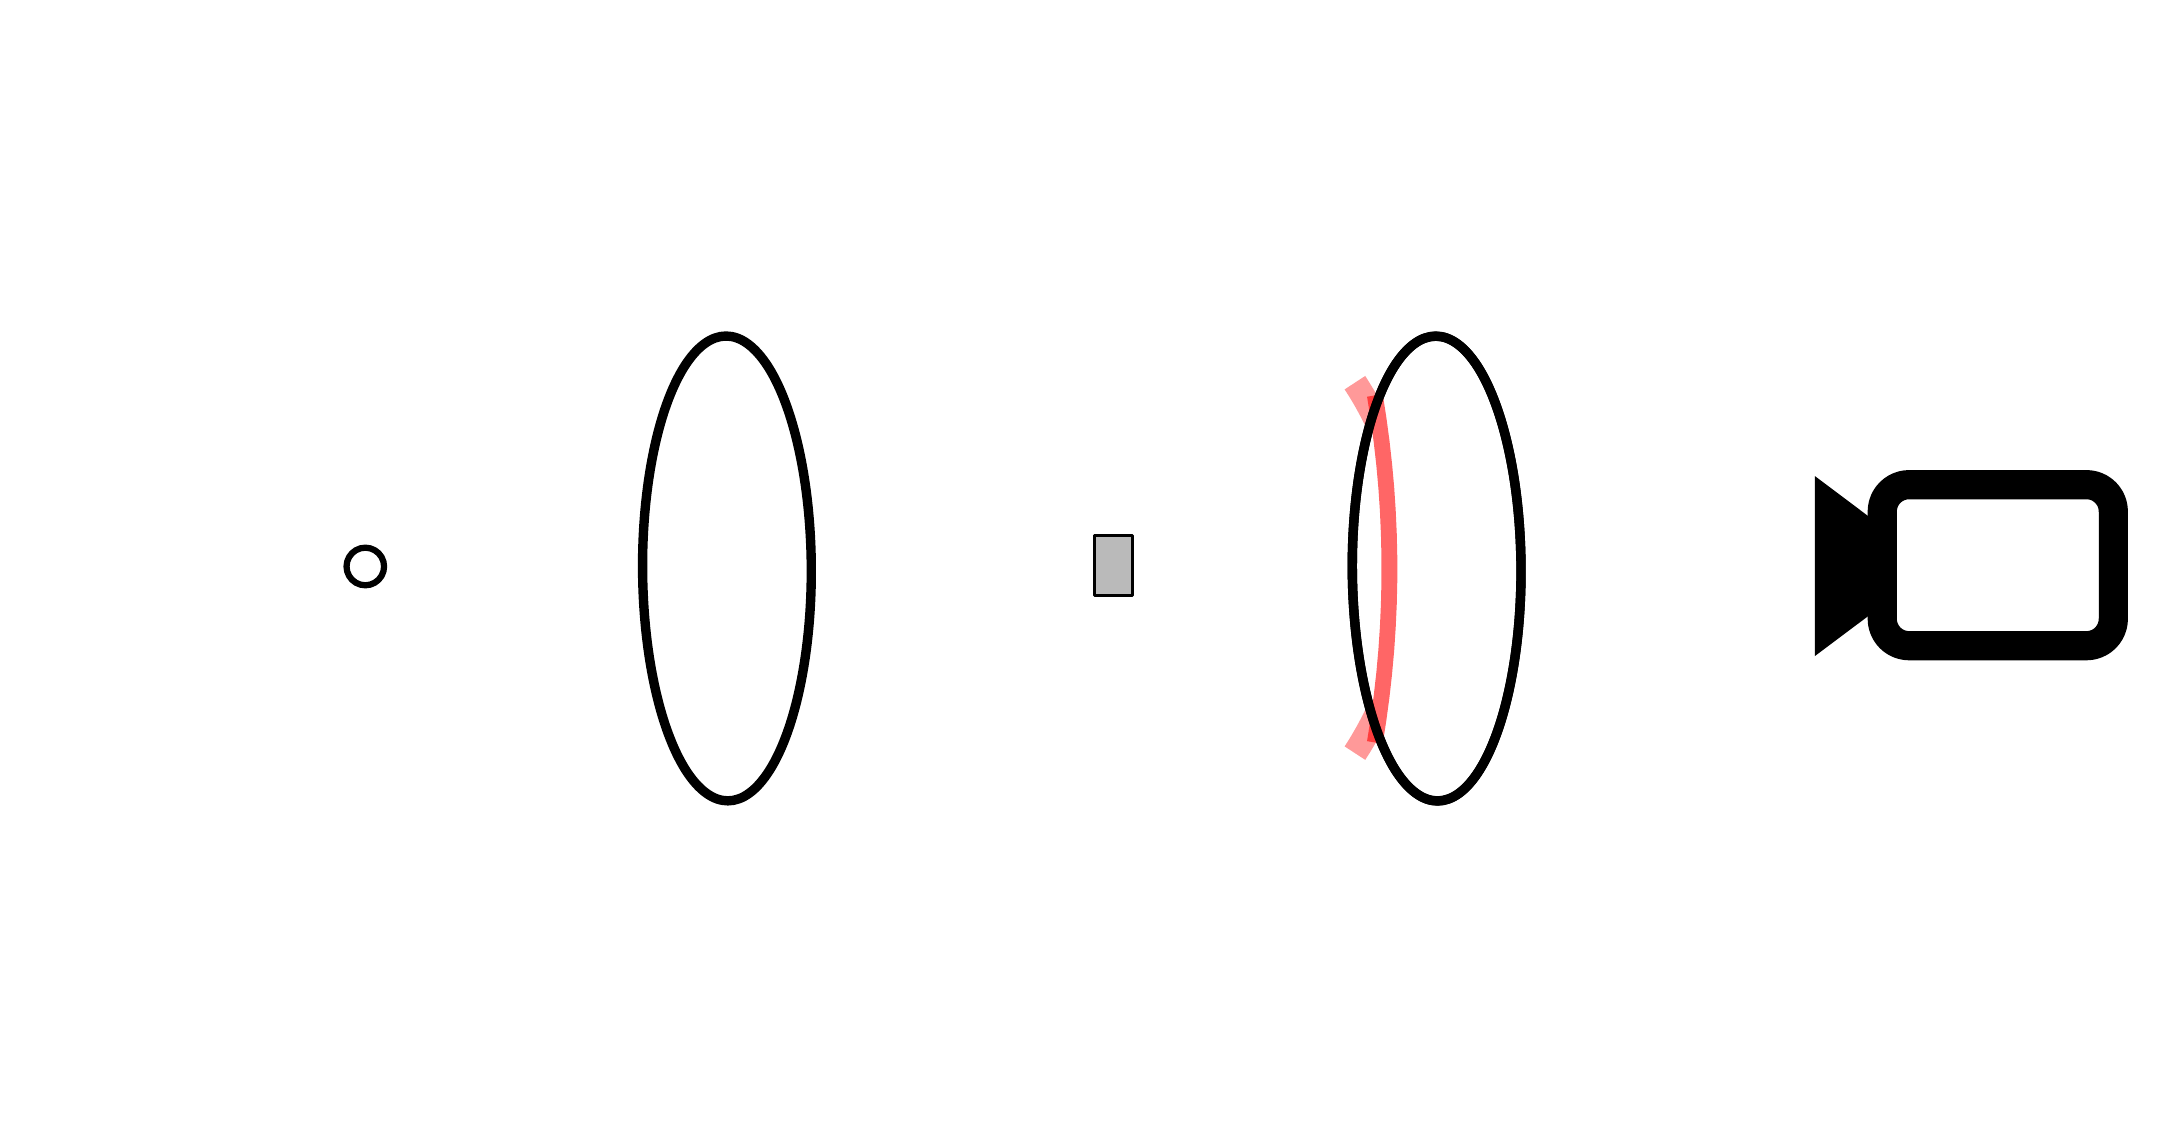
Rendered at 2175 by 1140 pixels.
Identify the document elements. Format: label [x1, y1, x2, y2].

text_box [642, 0, 1747, 1140]
text_box [1882, 484, 2114, 646]
text_box [1814, 476, 1875, 657]
